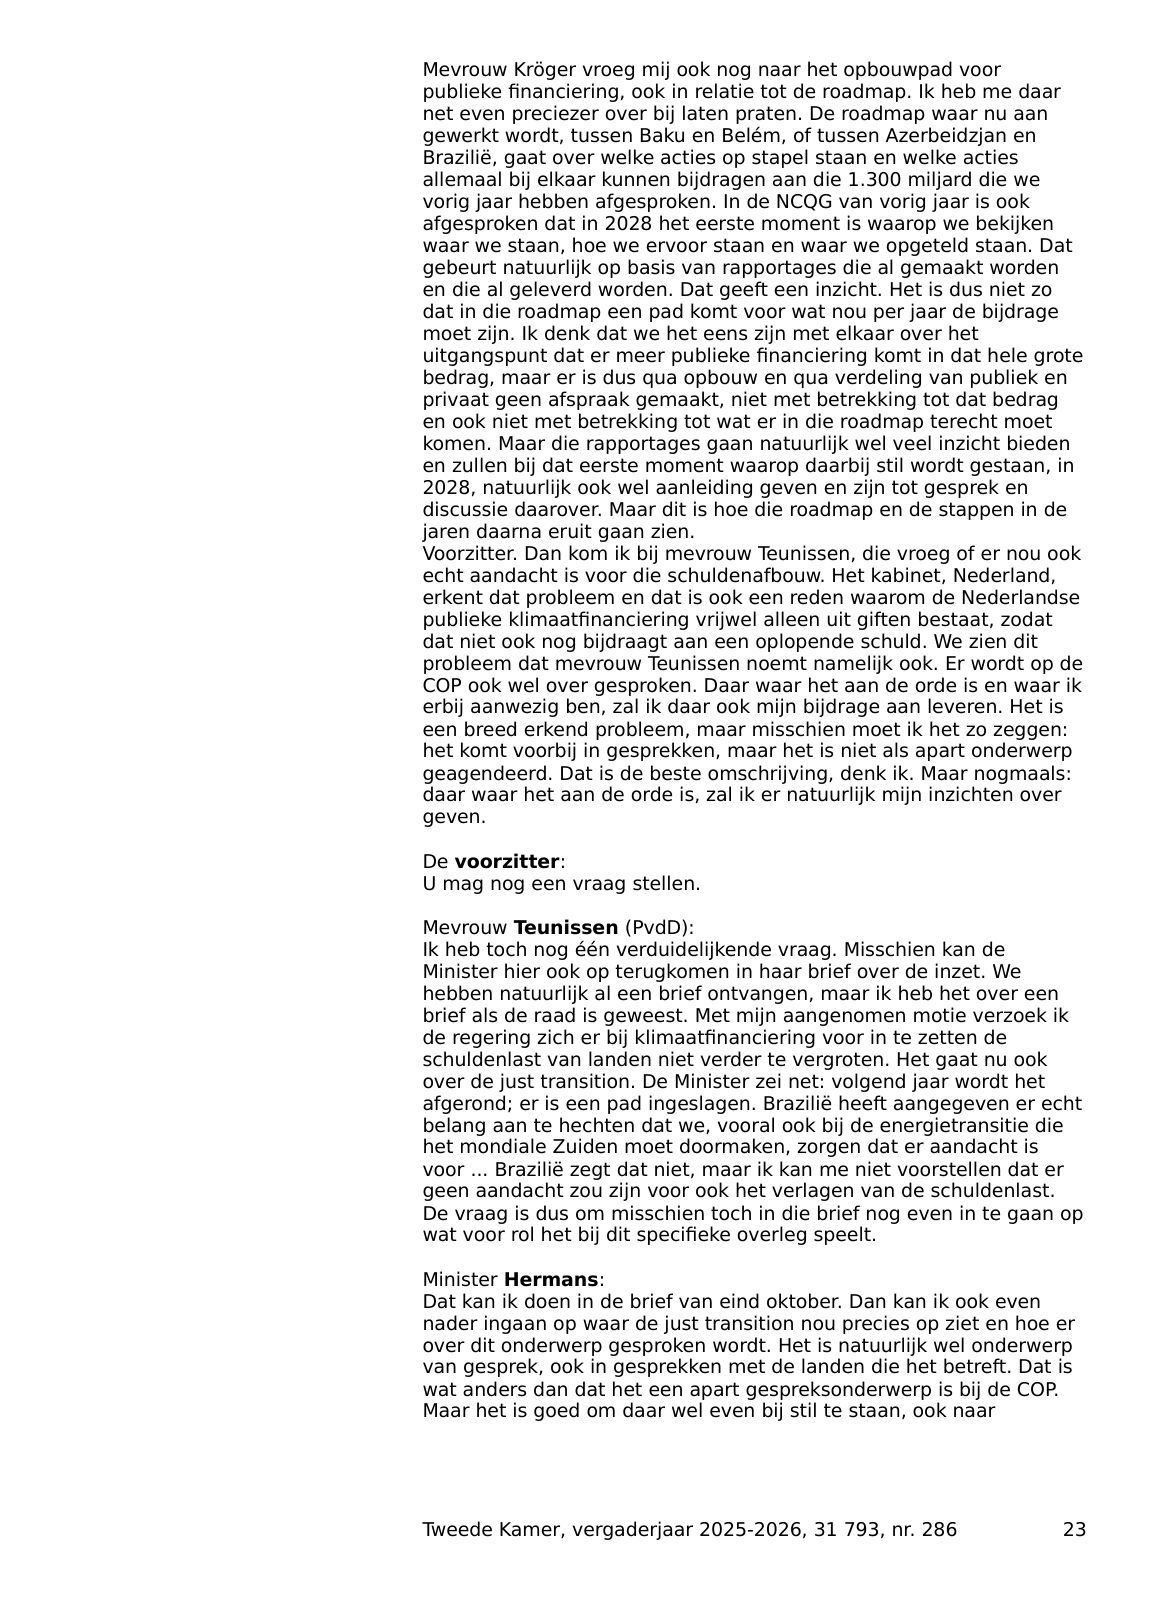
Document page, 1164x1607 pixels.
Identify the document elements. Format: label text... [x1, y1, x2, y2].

text U mag nog een vraag stellen. [422, 872, 1087, 894]
text Mevrouw Kröger vroeg mij ook nog naar het opbouwpad voor publieke financiering, ook in relatie tot de roadmap. Ik heb me daar net even preciezer over bij laten praten. De roadmap waar nu aan gewerkt wordt, tussen Baku en Belém, of tussen Azerbeidzjan en Brazilië, gaat over welke acties op stapel staan en welke acties allemaal bij elkaar kunnen bijdragen aan die 1.300 miljard die we vorig jaar hebben afgesproken. In de NCQG van vorig jaar is ook afgesproken dat in 2028 het eerste moment is waarop we bekijken waar we staan, hoe we ervoor staan en waar we opgeteld staan. Dat gebeurt natuurlijk op basis van rapportages die al gemaakt worden en die al geleverd worden. Dat geeft een inzicht. Het is dus niet zo dat in die roadmap een pad komt voor wat nou per jaar de bijdrage moet zijn. Ik denk dat we het eens zijn met elkaar over het uitgangspunt dat er meer publieke financiering komt in dat hele grote bedrag, maar er is dus qua opbouw en qua verdeling van publiek en privaat geen afspraak gemaakt, niet met betrekking tot dat bedrag en ook niet met betrekking tot wat er in die roadmap terecht moet komen. Maar die rapportages gaan natuurlijk wel veel inzicht bieden en zullen bij dat eerste moment waarop daarbij stil wordt gestaan, in 2028, natuurlijk ook wel aanleiding geven en zijn tot gesprek en discussie daarover. Maar dit is hoe die roadmap en de stappen in de jaren daarna eruit gaan zien. [422, 59, 1087, 543]
text Ik heb toch nog één verduidelijkende vraag. Misschien kan de Minister hier ook op terugkomen in haar brief over de inzet. We hebben natuurlijk al een brief ontvangen, maar ik heb het over een brief als de raad is geweest. Met mijn aangenomen motie verzoek ik de regering zich er bij klimaatfinanciering voor in te zetten de schuldenlast van landen niet verder te vergroten. Het gaat nu ook over de just transition. De Minister zei net: volgend jaar wordt het afgerond; er is een pad ingeslagen. Brazilië heeft aangegeven er echt belang aan te hechten dat we, vooral ook bij de energietransitie die het mondiale Zuiden moet doormaken, zorgen dat er aandacht is voor ... Brazilië zegt dat niet, maar ik kan me niet voorstellen dat er geen aandacht zou zijn voor ook het verlagen van de schuldenlast. De vraag is dus om misschien toch in die brief nog even in te gaan op wat voor rol het bij dit specifieke overleg speelt. [422, 939, 1087, 1246]
text De voorzitter: [422, 851, 1087, 872]
text Minister Hermans: [422, 1268, 1087, 1291]
text Voorzitter. Dan kom ik bij mevrouw Teunissen, die vroeg of er nou ook echt aandacht is voor die schuldenafbouw. Het kabinet, Nederland, erkent dat probleem en dat is ook een reden waarom de Nederlandse publieke klimaatfinanciering vrijwel alleen uit giften bestaat, zodat dat niet ook nog bijdraagt aan een oplopende schuld. We zien dit probleem dat mevrouw Teunissen noemt namelijk ook. Er wordt op de COP ook wel over gesproken. Daar waar het aan de orde is en waar ik erbij aanwezig ben, zal ik daar ook mijn bijdrage aan leveren. Het is een breed erkend probleem, maar misschien moet ik het zo zeggen: het komt voorbij in gesprekken, maar het is niet als apart onderwerp geagendeerd. Dat is de beste omschrijving, denk ik. Maar nogmaals: daar waar het aan de orde is, zal ik er natuurlijk mijn inzichten over geven. [422, 543, 1087, 828]
text Dat kan ik doen in de brief van eind oktober. Dan kan ik ook even nader ingaan op waar de just transition nou precies op ziet en hoe er over dit onderwerp gesproken wordt. Het is natuurlijk wel onderwerp van gesprek, ook in gesprekken met de landen die het betreft. Dat is wat anders dan dat het een apart gespreksonderwerp is bij de COP. Maar het is goed om daar wel even bij stil te staan, ook naar [422, 1291, 1087, 1422]
text Mevrouw Teunissen (PvdD): [422, 917, 1087, 939]
